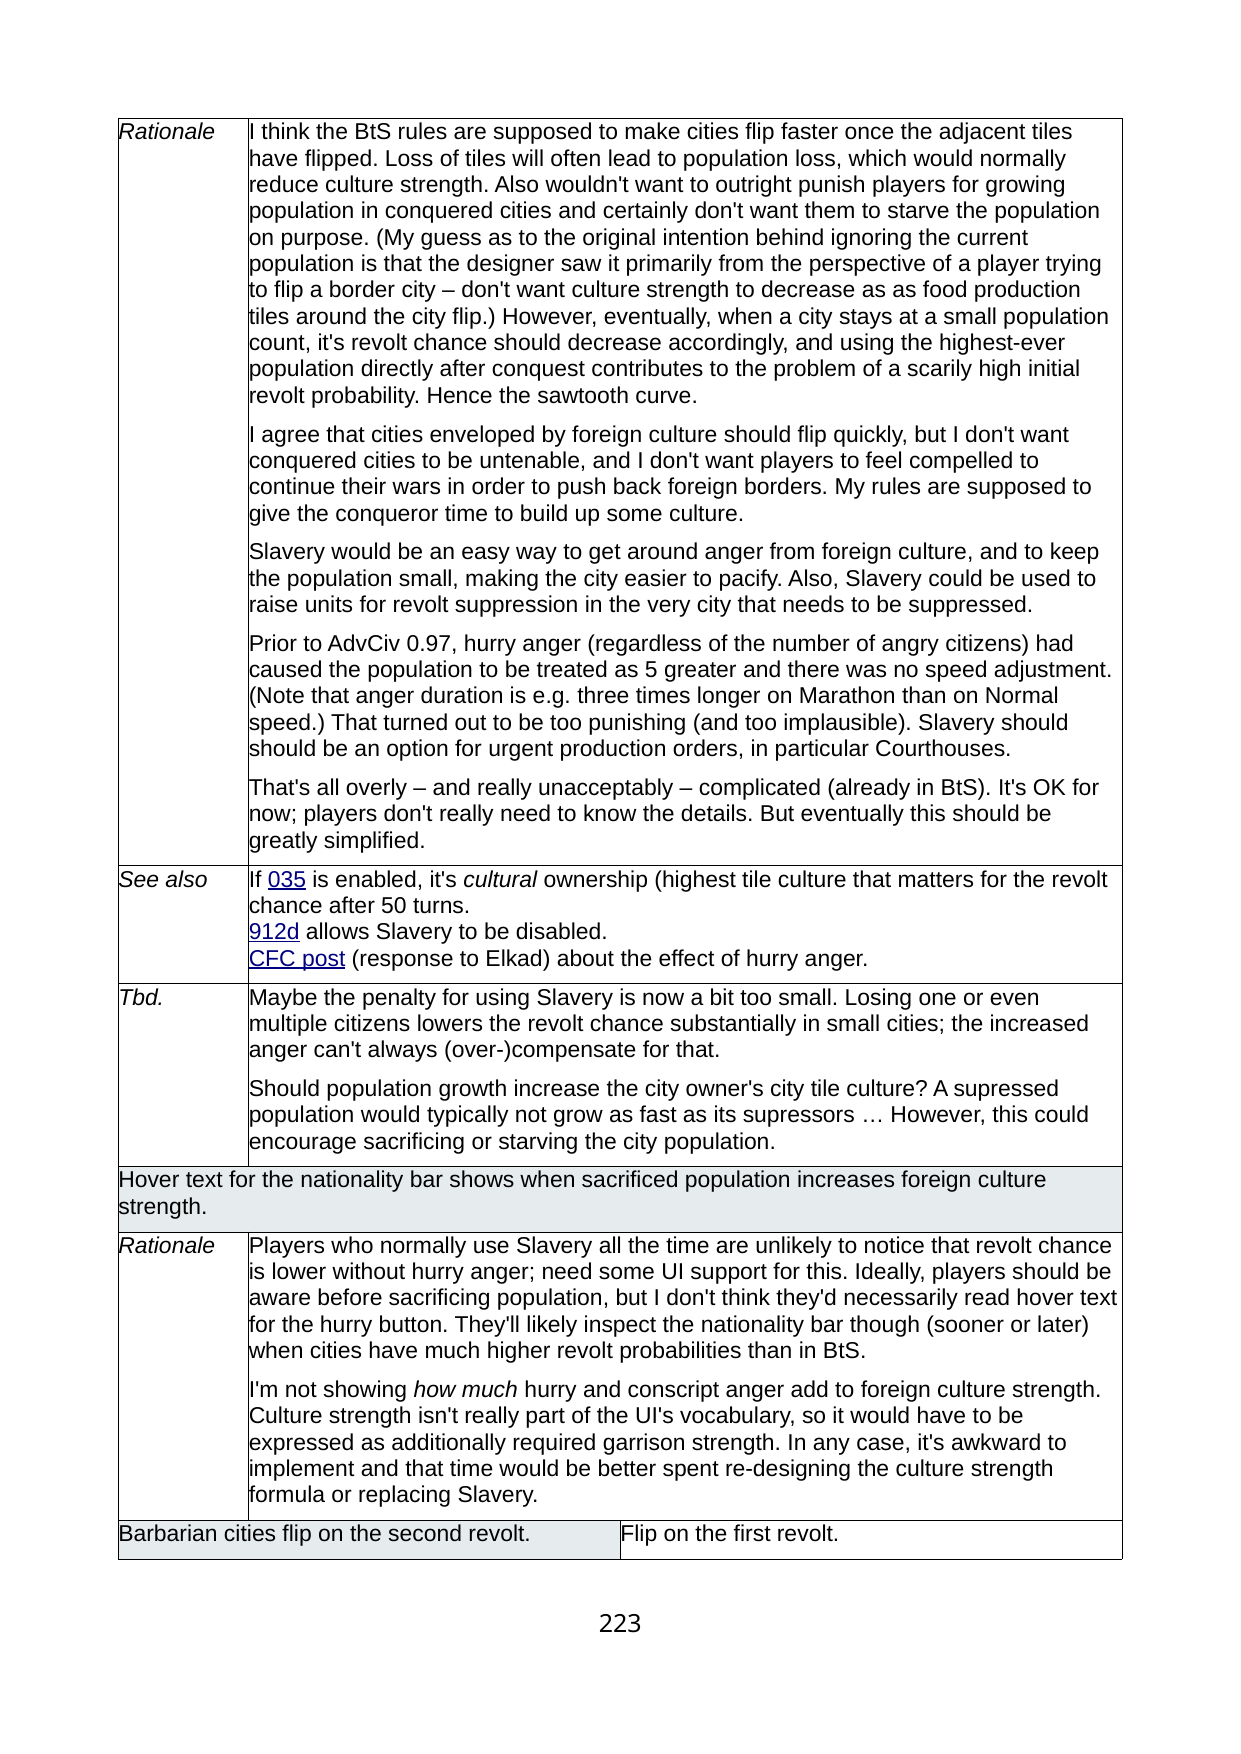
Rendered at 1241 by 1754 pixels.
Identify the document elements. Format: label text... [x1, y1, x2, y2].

table_cell See also [119, 866, 248, 983]
table_cell Rationale [119, 1233, 248, 1520]
table_cell If 035 is enabled, it's cultural ownership (highest tile culture that matters for the revolt chance after 50 turns. 912d allows Slavery to be disabled. CFC post (response to Elkad) about the effect of hurry anger. [249, 866, 1122, 983]
table_cell Flip on the first revolt. [621, 1521, 1122, 1559]
table_cell Tbd. [119, 984, 248, 1166]
table_cell Maybe the penalty for using Slavery is now a bit too small. Losing one or even multiple citizens lowers the revolt chance substantially in small cities; the increased anger can't always (over-)compensate for that. Should population growth increase the city owner's city tile culture? A supressed population would typically not grow as fast as its supressors … However, this could encourage sacrificing or starving the city population. [249, 984, 1122, 1166]
table_cell Hover text for the nationality bar shows when sacrificed population increases foreign culture strength. [119, 1167, 1122, 1232]
table_cell Rationale [119, 119, 248, 865]
table_cell I think the BtS rules are supposed to make cities flip faster once the adjacent tiles have flipped. Loss of tiles will often lead to population loss, which would normally reduce culture strength. Also wouldn't want to outright punish players for growing population in conquered cities and certainly don't want them to starve the population on purpose. (My guess as to the original intention behind ignoring the current population is that the designer saw it primarily from the perspective of a player trying to flip a border city – don't want culture strength to decrease as as food production tiles around the city flip.) However, eventually, when a city stays at a small population count, it's revolt chance should decrease accordingly, and using the highest-ever population directly after conquest contributes to the problem of a scarily high initial revolt probability. Hence the sawtooth curve. I agree that cities enveloped by foreign culture should flip quickly, but I don't want conquered cities to be untenable, and I don't want players to feel compelled to continue their wars in order to push back foreign borders. My rules are supposed to give the conqueror time to build up some culture. Slavery would be an easy way to get around anger from foreign culture, and to keep the population small, making the city easier to pacify. Also, Slavery could be used to raise units for revolt suppression in the very city that needs to be suppressed. Prior to AdvCiv 0.97, hurry anger (regardless of the number of angry citizens) had caused the population to be treated as 5 greater and there was no speed adjustment. (Note that anger duration is e.g. three times longer on Marathon than on Normal speed.) That turned out to be too punishing (and too implausible). Slavery should should be an option for urgent production orders, in particular Courthouses. That's all overly – and really unacceptably – complicated (already in BtS). It's OK for now; players don't really need to know the details. But eventually this should be greatly simplified. [249, 119, 1122, 865]
table_cell Barbarian cities flip on the second revolt. [119, 1521, 620, 1559]
table_cell Players who normally use Slavery all the time are unlikely to notice that revolt chance is lower without hurry anger; need some UI support for this. Ideally, players should be aware before sacrificing population, but I don't think they'd necessarily read hover text for the hurry button. They'll likely inspect the nationality bar though (sooner or later) when cities have much higher revolt probabilities than in BtS. I'm not showing how much hurry and conscript anger add to foreign culture strength. Culture strength isn't really part of the UI's vocabulary, so it would have to be expressed as additionally required garrison strength. In any case, it's awkward to implement and that time would be better spent re-designing the culture strength formula or replacing Slavery. [249, 1233, 1122, 1520]
